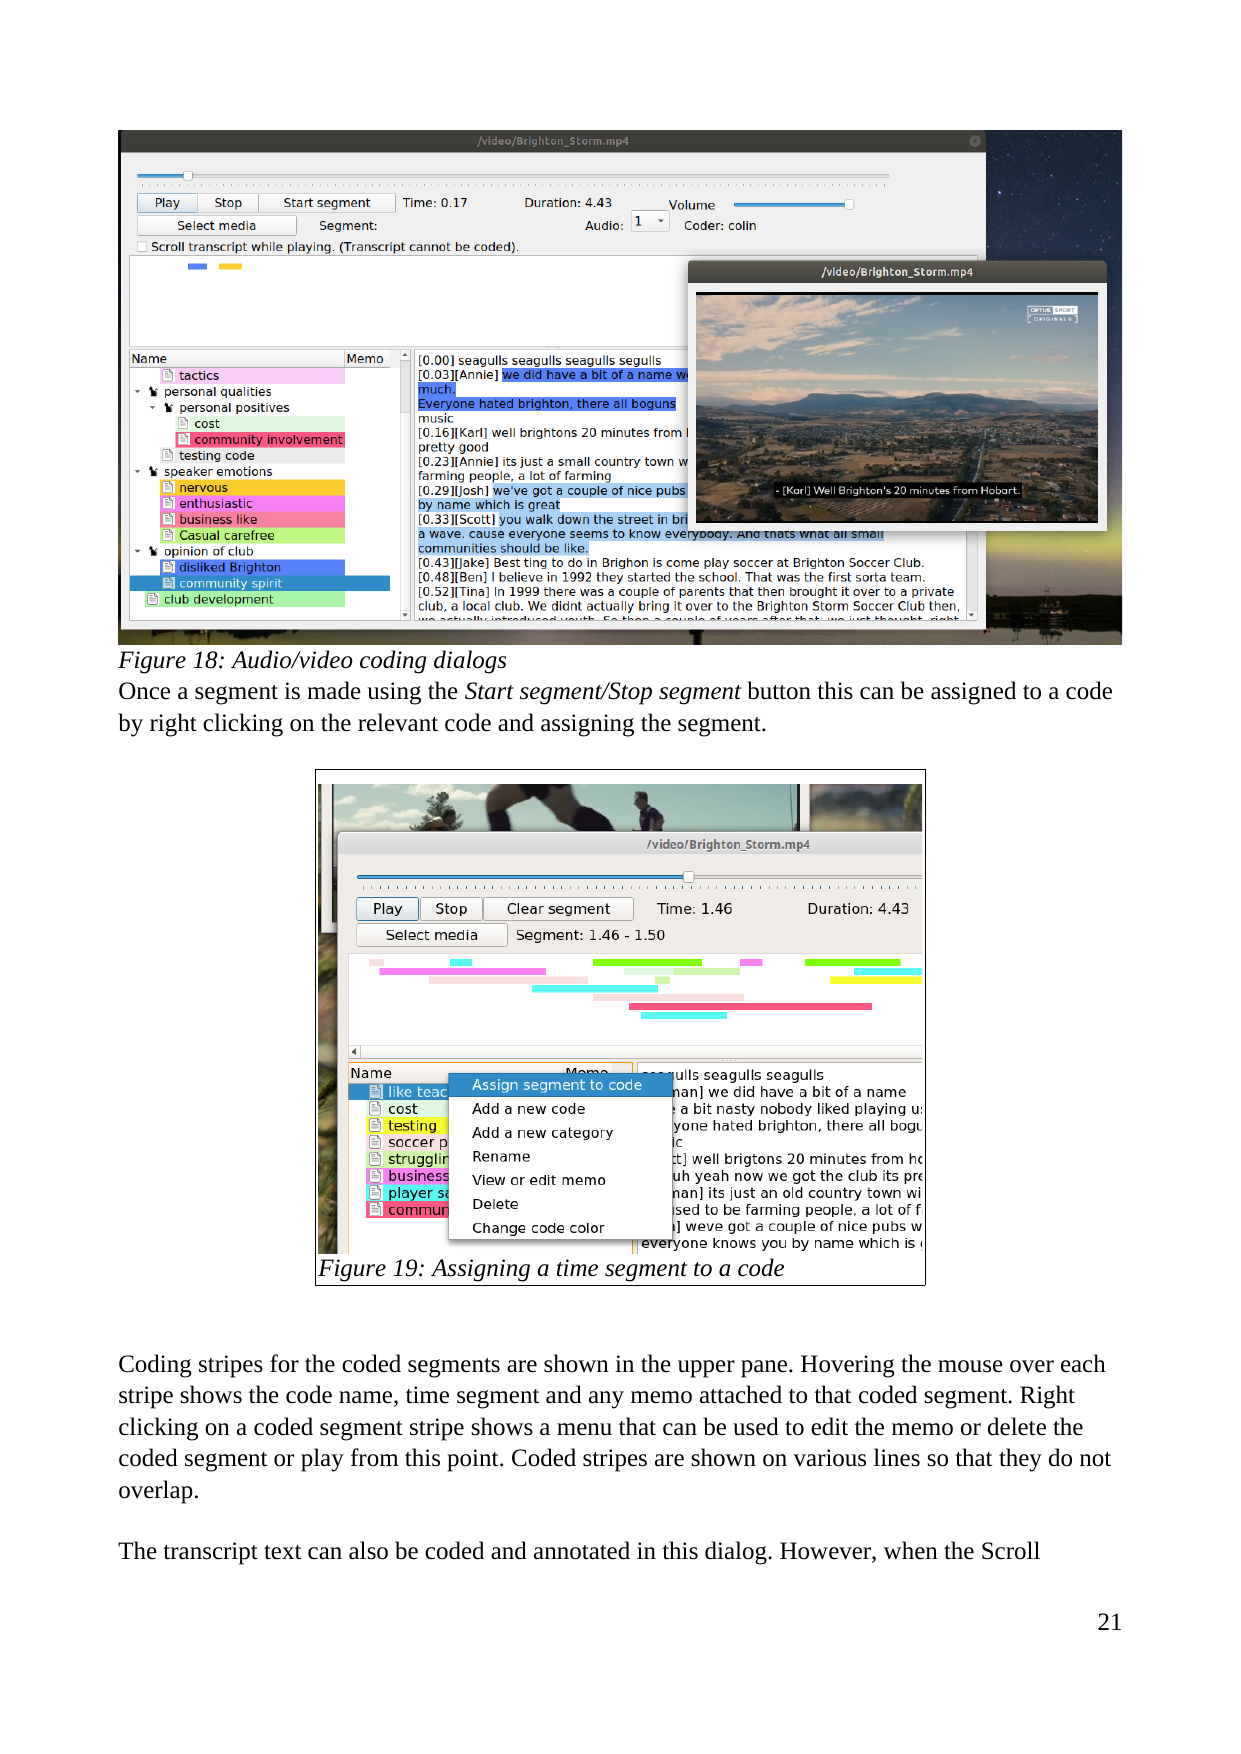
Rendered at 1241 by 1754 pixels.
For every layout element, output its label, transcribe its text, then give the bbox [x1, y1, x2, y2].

text The transcript text can also be coded and annotated in this dialog. However, when the Scroll [118, 1536, 1122, 1565]
picture [318, 784, 923, 1254]
picture [118, 130, 1123, 645]
text Figure 18: Audio/video coding dialogs [118, 645, 1122, 673]
text Once a segment is made using the Start segment/Stop segment button this can be assigned to a code by right clicking on the relevant code and assigning the segment. [118, 673, 1122, 737]
text Coding stripes for the coded segments are shown in the upper pane. Hovering the mouse over each stripe shows the code name, time segment and any memo attached to that coded segment. Right clicking on a coded segment stripe shows a menu that can be used to edit the memo or delete the coded segment or play from this point. Coded stripes are shown on various lines so that they do not overlap. [118, 1349, 1122, 1504]
text Figure 19: Assigning a time segment to a code [318, 1254, 922, 1282]
